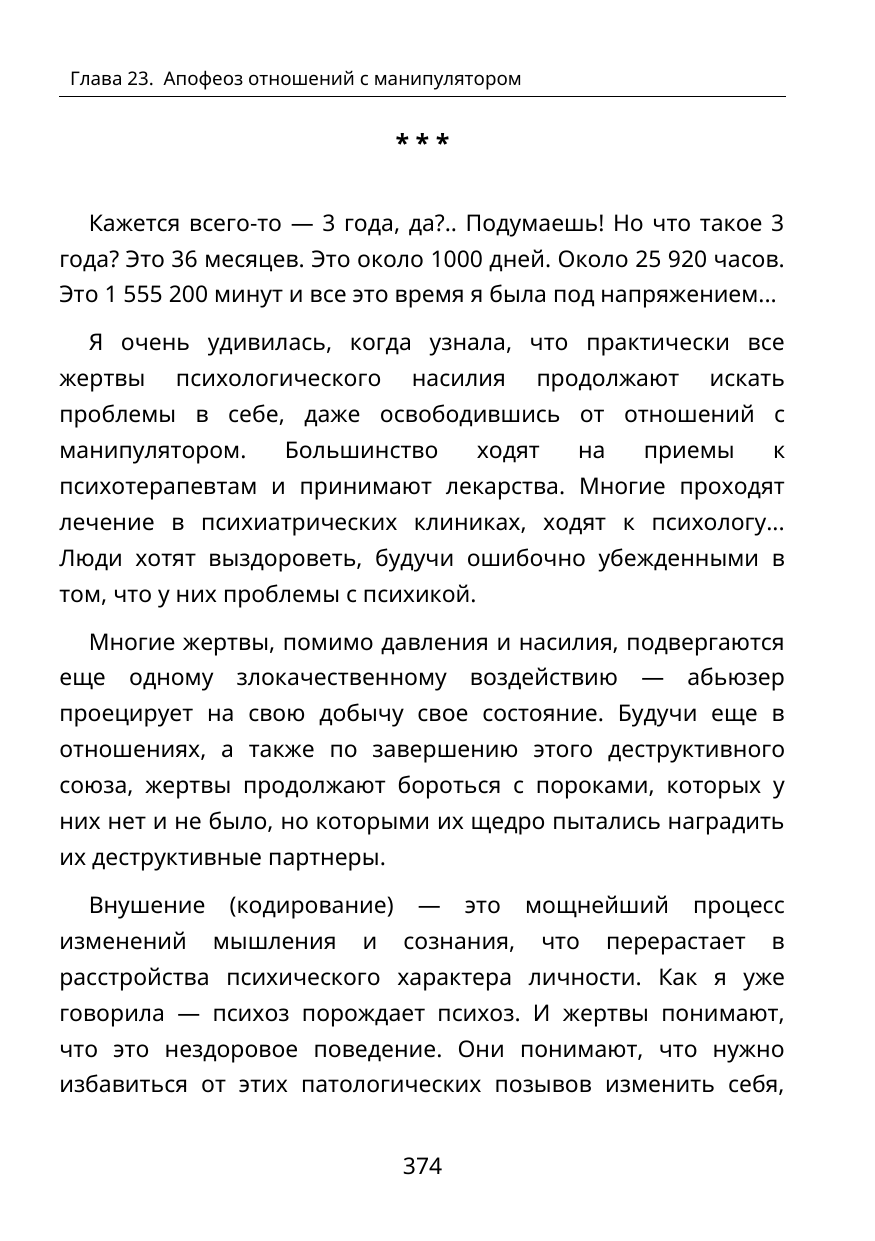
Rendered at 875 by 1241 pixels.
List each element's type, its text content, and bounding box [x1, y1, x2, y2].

text Внушение (кодирование) — это мощнейший процесс изменений мышления и сознания, что перерастает в расстройства психического характера личности. Как я уже говорила — психоз порождает психоз. И жертвы понимают, что это нездоровое поведение. Они понимают, что нужно избавиться от этих патологических позывов изменить себя, [59, 889, 786, 1100]
text Я очень удивилась, когда узнала, что практически все жертвы психологического насилия продолжают искать проблемы в себе, даже освободившись от отношений с манипулятором. Большинство ходят на приемы к психотерапевтам и принимают лекарства. Многие проходят лечение в психиатрических клиниках, ходят к психологу... Люди хотят выздороветь, будучи ошибочно убежденными в том, что у них проблемы с психикой. [59, 326, 786, 609]
text Кажется всего-то — 3 года, да?.. Подумаешь! Но что такое 3 года? Это 36 месяцев. Это около 1000 дней. Около 25 920 часов. Это 1 555 200 минут и все это время я была под напряжением... [59, 207, 786, 310]
subtitle * * * [59, 126, 786, 160]
text Многие жертвы, помимо давления и насилия, подвергаются еще одному злокачественному воздействию — абьюзер проецирует на свою добычу свое состояние. Будучи еще в отношениях, а также по завершению этого деструктивного союза, жертвы продолжают бороться с пороками, которых у них нет и не было, но которыми их щедро пытались наградить их деструктивные партнеры. [59, 625, 786, 872]
